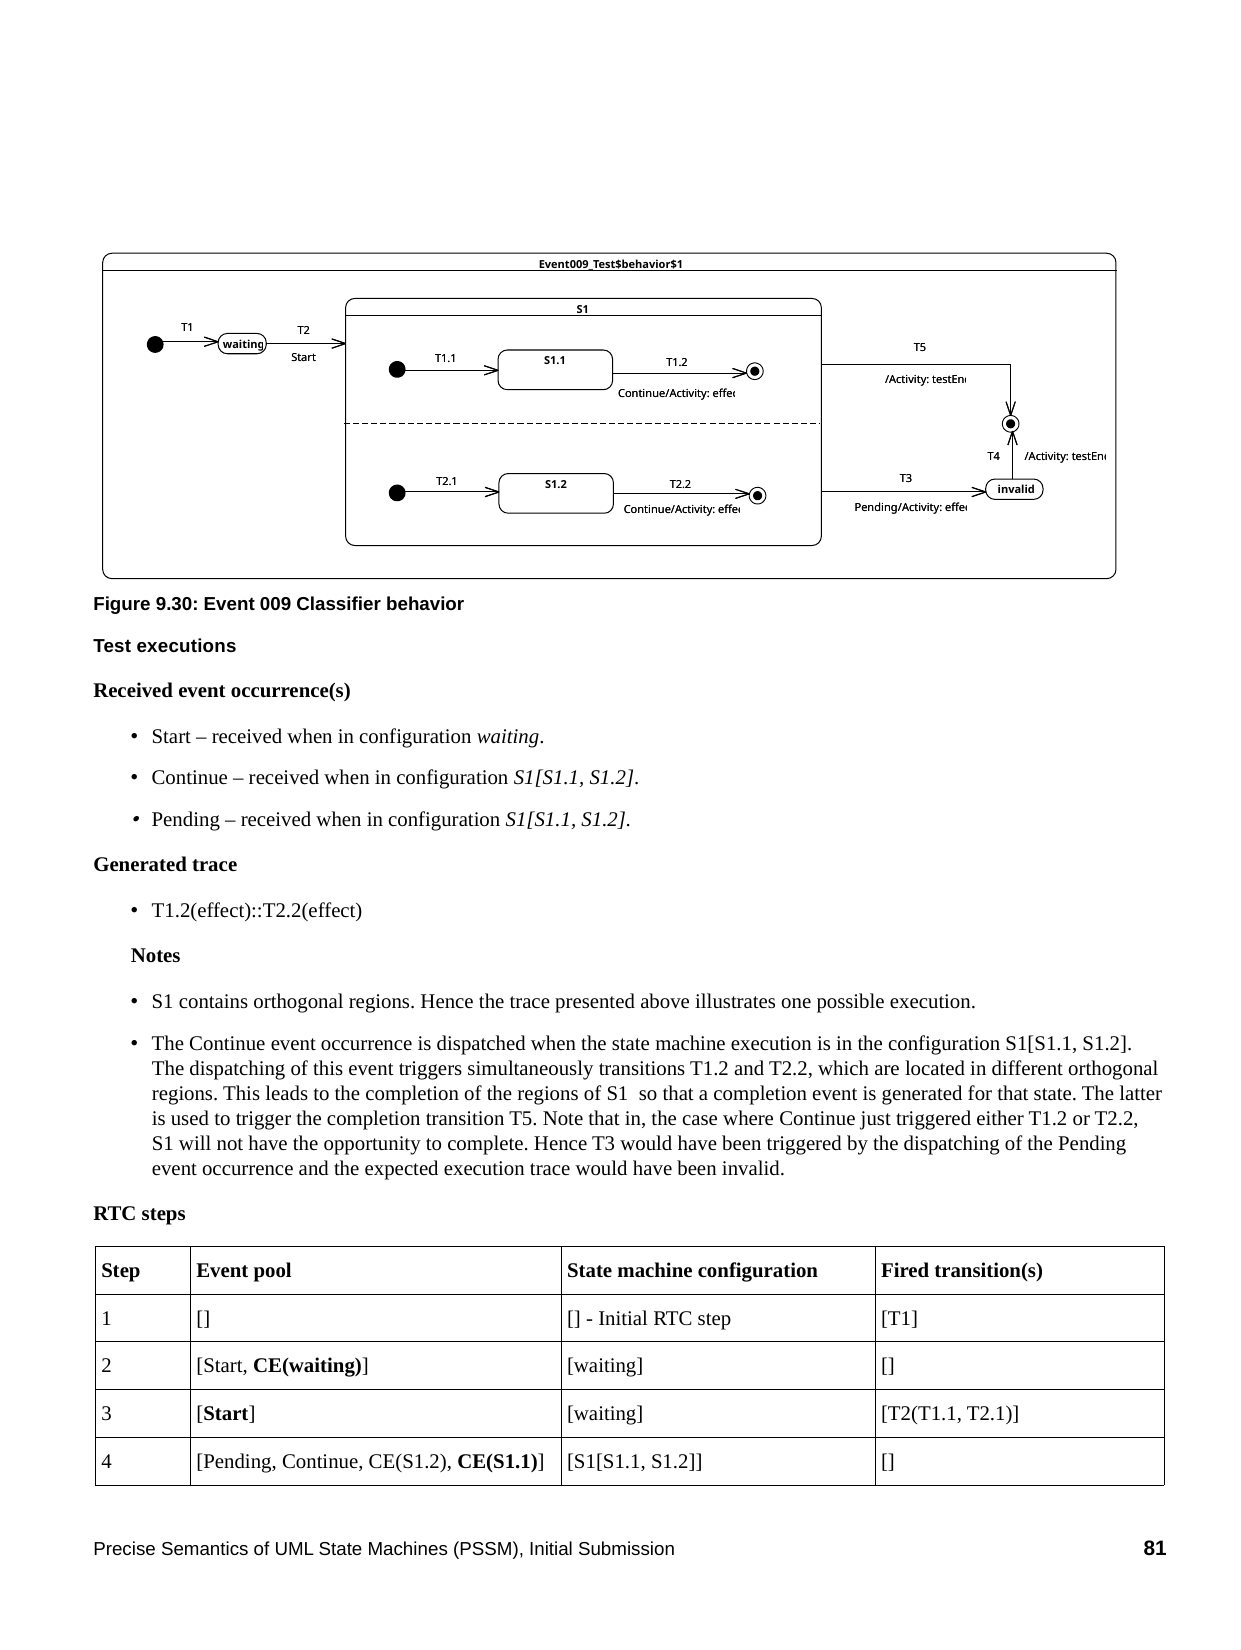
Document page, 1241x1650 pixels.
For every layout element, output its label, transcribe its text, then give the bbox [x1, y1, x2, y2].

text Figure 9.30: Event 009 Classifier behavior [93, 243, 1127, 614]
table_cell [Start, CE(waiting)] [191, 1342, 561, 1389]
list Start – received when in configuration waiting. [131, 723, 1164, 748]
list T1.2(effect)::T2.2(effect) [131, 897, 1164, 922]
table_cell [] [191, 1295, 561, 1341]
table_cell [S1[S1.1, S1.2]] [562, 1438, 875, 1484]
list S1 contains orthogonal regions. Hence the trace presented above illustrates one possible execution. [131, 988, 1164, 1013]
table_cell [waiting] [562, 1342, 875, 1389]
table_cell 4 [96, 1438, 190, 1484]
table_cell 1 [96, 1295, 190, 1341]
table_cell [waiting] [562, 1390, 875, 1437]
table_header Event pool [191, 1247, 561, 1294]
text RTC steps [93, 1201, 1164, 1225]
table_cell [] [876, 1438, 1164, 1484]
text Generated trace [93, 852, 1164, 876]
table_header Step [96, 1247, 190, 1294]
text Notes [131, 943, 1164, 967]
table_header Fired transition(s) [876, 1247, 1164, 1294]
table_cell [] [876, 1342, 1164, 1389]
table_cell 3 [96, 1390, 190, 1437]
subtitle Test executions [93, 231, 1164, 656]
table_cell [T2(T1.1, T2.1)] [876, 1390, 1164, 1437]
text Received event occurrence(s) [93, 677, 1164, 702]
list Continue – received when in configuration S1[S1.1, S1.2]. [131, 764, 1164, 789]
table_cell [Start] [191, 1390, 561, 1437]
list Pending – received when in configuration S1[S1.1, S1.2]. [131, 806, 1164, 831]
table_cell [] - Initial RTC step [562, 1295, 875, 1341]
table_header State machine configuration [562, 1247, 875, 1294]
table_cell [Pending, Continue, CE(S1.2), CE(S1.1)] [191, 1438, 561, 1484]
table_cell 2 [96, 1342, 190, 1389]
table_cell [T1] [876, 1295, 1164, 1341]
list The Continue event occurrence is dispatched when the state machine execution is in the configuration S1[S1.1, S1.2]. The dispatching of this event triggers simultaneously transitions T1.2 and T2.2, which are located in different orthogonal regions. This leads to the completion of the regions of S1 so that a completion event is generated for that state. The latter is used to trigger the completion transition T5. Note that in, the case where Continue just triggered either T1.2 or T2.2, S1 will not have the opportunity to complete. Hence T3 would have been triggered by the dispatching of the Pending event occurrence and the expected execution trace would have been invalid. [131, 1030, 1164, 1180]
